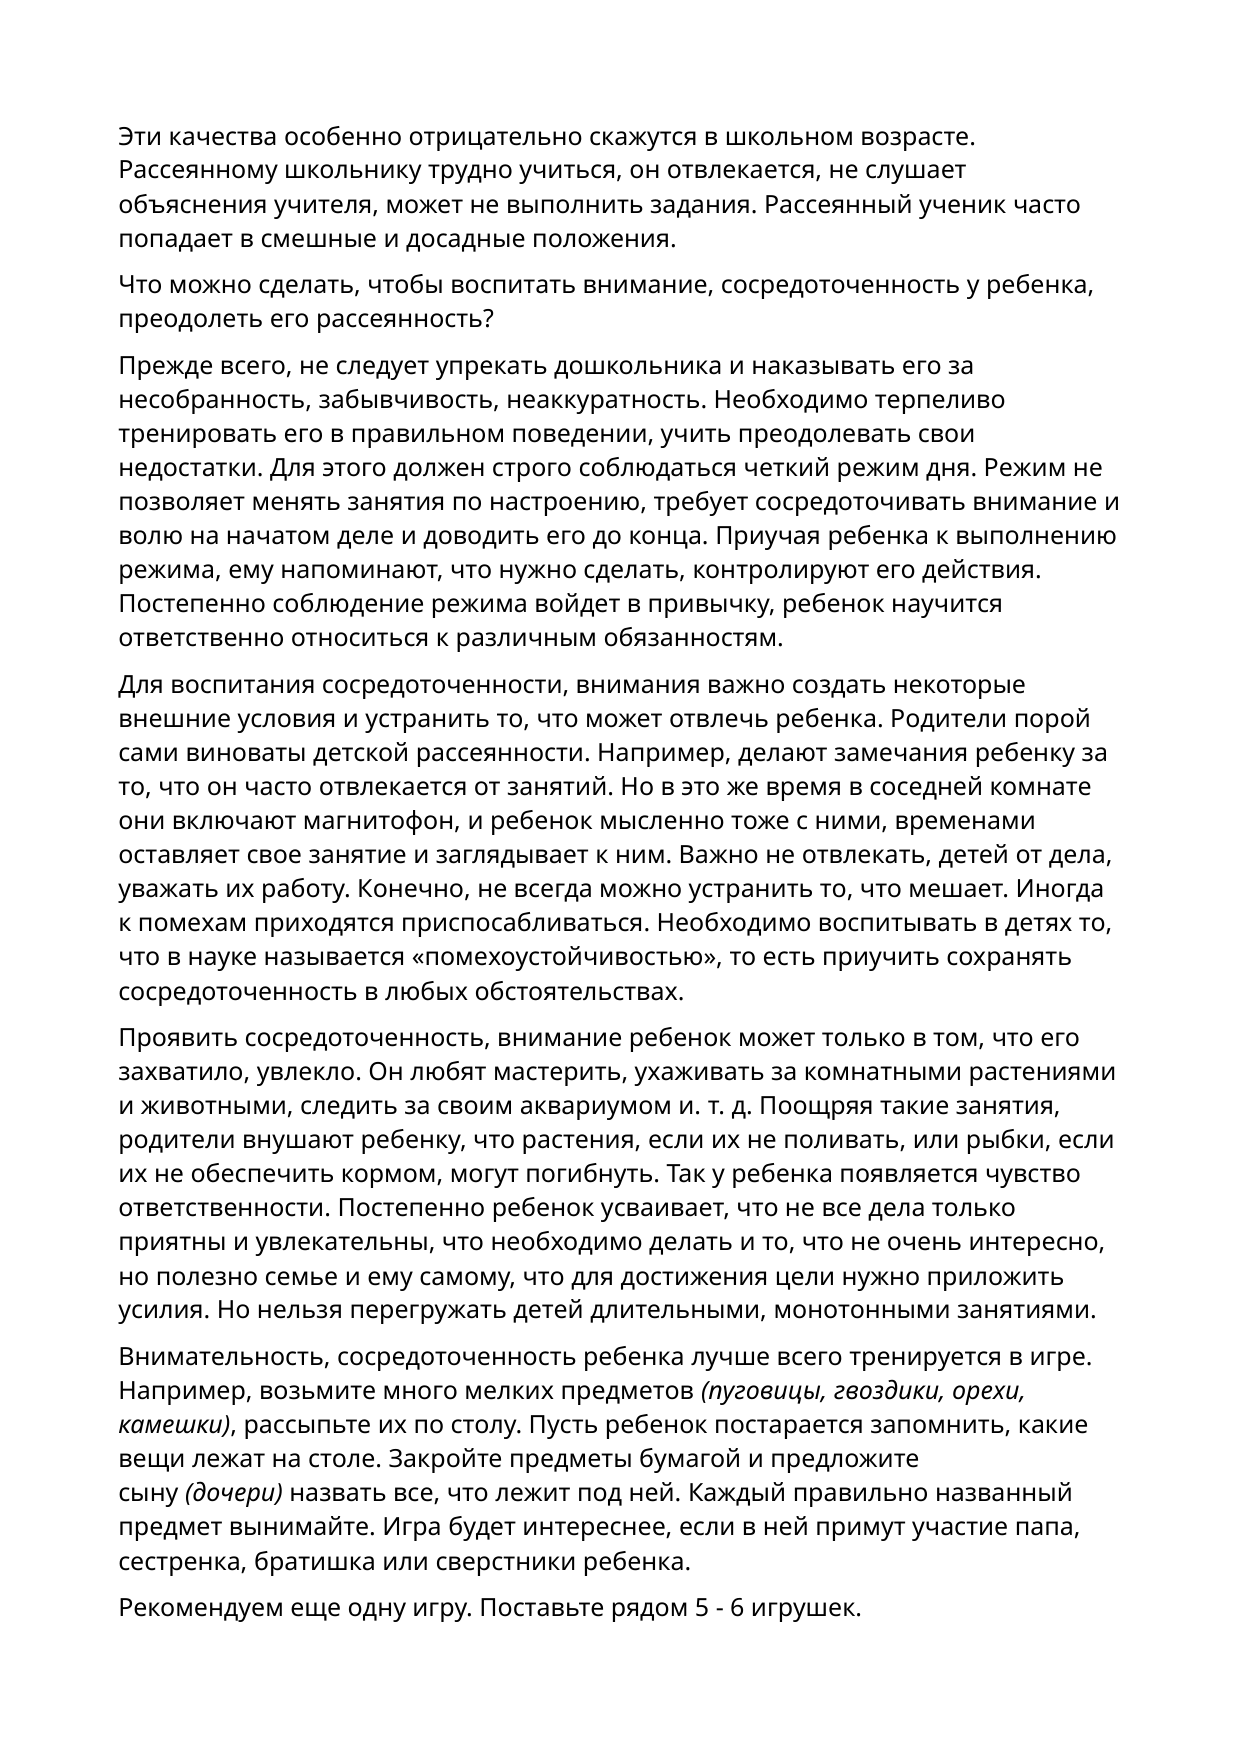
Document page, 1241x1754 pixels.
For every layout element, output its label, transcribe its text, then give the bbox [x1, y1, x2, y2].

text Эти качества особенно отрицательно скажутся в школьном возрасте. Рассеянному школьнику трудно учиться, он отвлекается, не слушает объяснения учителя, может не выполнить задания. Рассеянный ученик часто попадает в смешные и досадные положения. [118, 118, 1122, 254]
text Для воспитания сосредоточенности, внимания важно создать некоторые внешние условия и устранить то, что может отвлечь ребенка. Родители порой сами виноваты детской рассеянности. Например, делают замечания ребенку за то, что он часто отвлекается от занятий. Но в это же время в соседней комнате они включают магнитофон, и ребенок мысленно тоже с ними, временами оставляет свое занятие и заглядывает к ним. Важно не отвлекать, детей от дела, уважать их работу. Конечно, не всегда можно устранить то, что мешает. Иногда к помехам приходятся приспосабливаться. Необходимо воспитывать в детях то, что в науке называется «помехоустойчивостью», то есть приучить сохранять сосредоточенность в любых обстоятельствах. [118, 667, 1122, 1007]
text Что можно сделать, чтобы воспитать внимание, сосредоточенность у ребенка, преодолеть его рассеянность? [118, 267, 1122, 335]
text Рекомендуем еще одну игру. Поставьте рядом 5 - 6 игрушек. [118, 1590, 1122, 1624]
text Проявить сосредоточенность, внимание ребенок может только в том, что его захватило, увлекло. Он любят мастерить, ухаживать за комнатными растениями и животными, следить за своим аквариумом и. т. д. Поощряя такие занятия, родители внушают ребенку, что растения, если их не поливать, или рыбки, если их не обеспечить кормом, могут погибнуть. Так у ребенка появляется чувство ответственности. Постепенно ребенок усваивает, что не все дела только приятны и увлекательны, что необходимо делать и то, что не очень интересно, но полезно семье и ему самому, что для достижения цели нужно приложить усилия. Но нельзя перегружать детей длительными, монотонными занятиями. [118, 1020, 1122, 1326]
text Прежде всего, не следует упрекать дошкольника и наказывать его за несобранность, забывчивость, неаккуратность. Необходимо терпеливо тренировать его в правильном поведении, учить преодолевать свои недостатки. Для этого должен строго соблюдаться четкий режим дня. Режим не позволяет менять занятия по настроению, требует сосредоточивать внимание и волю на начатом деле и доводить его до конца. Приучая ребенка к выполнению режима, ему напоминают, что нужно сделать, контролируют его действия. Постепенно соблюдение режима войдет в привычку, ребенок научится ответственно относиться к различным обязанностям. [118, 347, 1122, 654]
text Внимательность, сосредоточенность ребенка лучше всего тренируется в игре. Например, возьмите много мелких предметов (пуговицы, гвоздики, орехи, камешки), рассыпьте их по столу. Пусть ребенок постарается запомнить, какие вещи лежат на столе. Закройте предметы бумагой и предложите сыну (дочери) назвать все, что лежит под ней. Каждый правильно названный предмет вынимайте. Игра будет интереснее, если в ней примут участие папа, сестренка, братишка или сверстники ребенка. [118, 1339, 1122, 1577]
